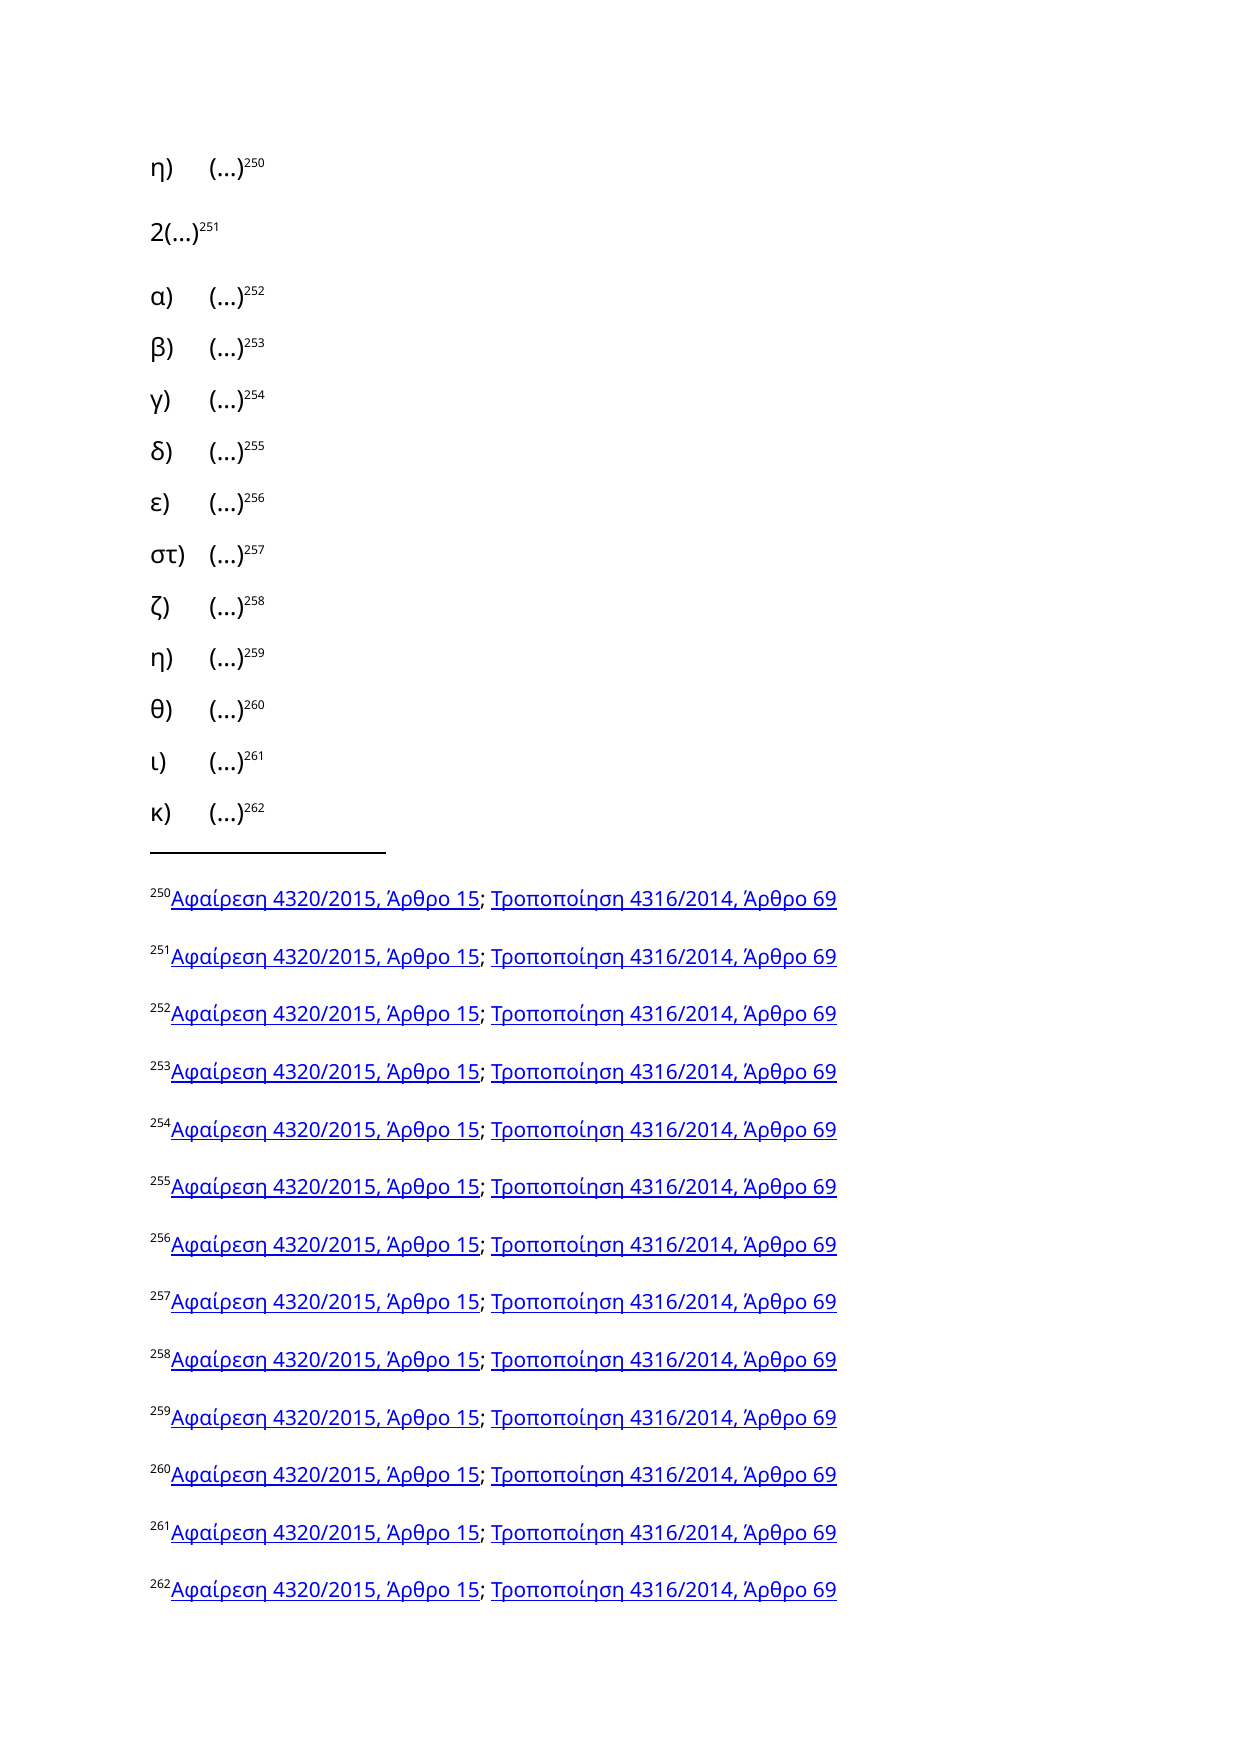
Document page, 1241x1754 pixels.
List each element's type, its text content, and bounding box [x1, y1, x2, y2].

list β) (…) [150, 330, 1090, 364]
list ε) (…) [150, 485, 1090, 519]
list στ) (…) [150, 537, 1090, 571]
text Αφαίρεση 4320/2015, Άρθρο 15; Τροποποίηση 4316/2014, Άρθρο 69 [150, 1403, 1090, 1431]
list γ) (…) [150, 382, 1090, 416]
list θ) (…) [150, 692, 1090, 726]
text Αφαίρεση 4320/2015, Άρθρο 15; Τροποποίηση 4316/2014, Άρθρο 69 [150, 1057, 1090, 1086]
text Αφαίρεση 4320/2015, Άρθρο 15; Τροποποίηση 4316/2014, Άρθρο 69 [150, 1576, 1090, 1604]
text Αφαίρεση 4320/2015, Άρθρο 15; Τροποποίηση 4316/2014, Άρθρο 69 [150, 942, 1090, 970]
list α) (…) [150, 278, 1090, 312]
text 2(…) [150, 214, 1090, 248]
text Αφαίρεση 4320/2015, Άρθρο 15; Τροποποίηση 4316/2014, Άρθρο 69 [150, 1172, 1090, 1201]
list η) (…) [150, 640, 1090, 674]
list δ) (…) [150, 433, 1090, 467]
text Αφαίρεση 4320/2015, Άρθρο 15; Τροποποίηση 4316/2014, Άρθρο 69 [150, 1115, 1090, 1143]
text Αφαίρεση 4320/2015, Άρθρο 15; Τροποποίηση 4316/2014, Άρθρο 69 [150, 1287, 1090, 1316]
text Αφαίρεση 4320/2015, Άρθρο 15; Τροποποίηση 4316/2014, Άρθρο 69 [150, 1460, 1090, 1489]
list ζ) (…) [150, 588, 1090, 622]
list η) (…) [150, 150, 1090, 184]
text Αφαίρεση 4320/2015, Άρθρο 15; Τροποποίηση 4316/2014, Άρθρο 69 [150, 999, 1090, 1028]
text Αφαίρεση 4320/2015, Άρθρο 15; Τροποποίηση 4316/2014, Άρθρο 69 [150, 884, 1090, 913]
text Αφαίρεση 4320/2015, Άρθρο 15; Τροποποίηση 4316/2014, Άρθρο 69 [150, 1345, 1090, 1373]
list ι) (…) [150, 743, 1090, 777]
text Αφαίρεση 4320/2015, Άρθρο 15; Τροποποίηση 4316/2014, Άρθρο 69 [150, 1518, 1090, 1546]
text Αφαίρεση 4320/2015, Άρθρο 15; Τροποποίηση 4316/2014, Άρθρο 69 [150, 1230, 1090, 1258]
list κ) (…) [150, 795, 1090, 829]
